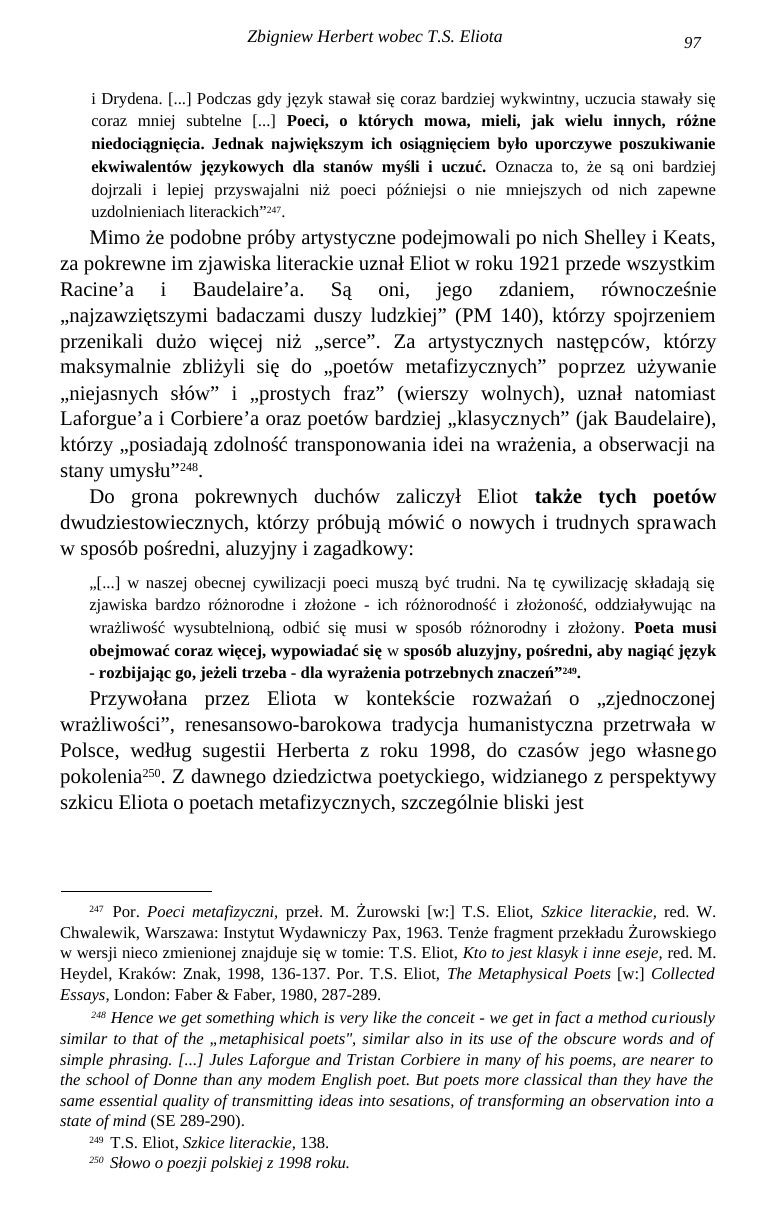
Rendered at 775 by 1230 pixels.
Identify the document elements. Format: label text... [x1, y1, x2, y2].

text „[...] w naszej obecnej cywilizacji poeci muszą być trudni. Na tę cywilizację składają się zjawiska bardzo różnorodne i złożone - ich różnorodność i złożoność, oddziaływując na wrażliwość wysubtelnioną, odbić się musi w sposób różnorodny i złożony. Poeta musi obejmować coraz więcej, wypowiadać się w sposób alu­zyjny, pośredni, aby nagiąć język - rozbijając go, jeżeli trzeba - dla wyraże­nia potrzebnych znaczeń”249. [89, 572, 716, 682]
text Zbigniew Herbert wobec T.S. Eliota [247, 26, 523, 46]
text Do grona pokrewnych duchów zaliczył Eliot także tych poetów dwudziestowiecznych, którzy próbują mówić o nowych i trudnych spra­wach w sposób pośredni, aluzyjny i zagadkowy: [60, 484, 716, 560]
text 97 [684, 32, 712, 52]
text i Drydena. [...] Podczas gdy język stawał się coraz bardziej wykwintny, uczucia stawały się coraz mniej subtelne [...] Poeci, o których mowa, mieli, jak wielu innych, różne niedociągnięcia. Jednak największym ich osiągnięciem było uporczywe poszukiwanie ekwiwalentów językowych dla stanów myśli i uczuć. Oznacza to, że są oni bardziej dojrzali i lepiej przyswajalni niż poeci późniejsi o nie mniejszych od nich zapewne uzdolnieniach literackich”247. [91, 88, 716, 221]
text 248 Hence we get something which is very like the conceit - we get in fact a method cu­riously similar to that of the „metaphisical poets", similar also in its use of the obscure words and of simple phrasing. [...] Jules Laforgue and Tristan Corbiere in many of his poems, are nearer to the school of Donne than any modem English poet. But poets more classical than they have the same essential quality of transmitting ideas into sesations, of transforming an observation into a state of mind (SE 289-290). [60, 1008, 716, 1130]
text 249 T.S. Eliot, Szkice literackie, 138. [60, 1132, 716, 1152]
text 250 Słowo o poezji polskiej z 1998 roku. [60, 1153, 716, 1172]
text Mimo że podobne próby artystyczne podejmowali po nich Shelley i Keats, za pokrewne im zjawiska literackie uznał Eliot w roku 1921 przede wszystkim Racine’a i Baudelaire’a. Są oni, jego zdaniem, równo­cześnie „najzawziętszymi badaczami duszy ludzkiej” (PM 140), którzy spojrzeniem przenikali dużo więcej niż „serce”. Za artystycznych następ­ców, którzy maksymalnie zbliżyli się do „poetów metafizycznych” po­przez używanie „niejasnych słów” i „prostych fraz” (wierszy wolnych), uznał natomiast Laforgue’a i Corbiere’a oraz poetów bardziej „klasycz­nych” (jak Baudelaire), którzy „posiadają zdolność transponowania idei na wrażenia, a obserwacji na stany umysłu”248. [60, 225, 716, 482]
text Przywołana przez Eliota w kontekście rozważań o „zjednoczonej wrażliwości”, renesansowo-barokowa tradycja humanistyczna przetrwała w Polsce, według sugestii Herberta z roku 1998, do czasów jego własne­go pokolenia250. Z dawnego dziedzictwa poetyckiego, widzianego z per­spektywy szkicu Eliota o poetach metafizycznych, szczególnie bliski jest [60, 686, 716, 814]
text 247 Por. Poeci metafizyczni, przeł. M. Żurowski [w:] T.S. Eliot, Szkice literackie, red. W. Chwalewik, Warszawa: Instytut Wydawniczy Pax, 1963. Tenże fragment przekładu Żurowskiego w wersji nieco zmienionej znajduje się w tomie: T.S. Eliot, Kto to jest klasyk i inne eseje, red. M. Heydel, Kraków: Znak, 1998, 136-137. Por. T.S. Eliot, The Meta­physical Poets [w:] Collected Essays, London: Faber & Faber, 1980, 287-289. [60, 902, 716, 1004]
